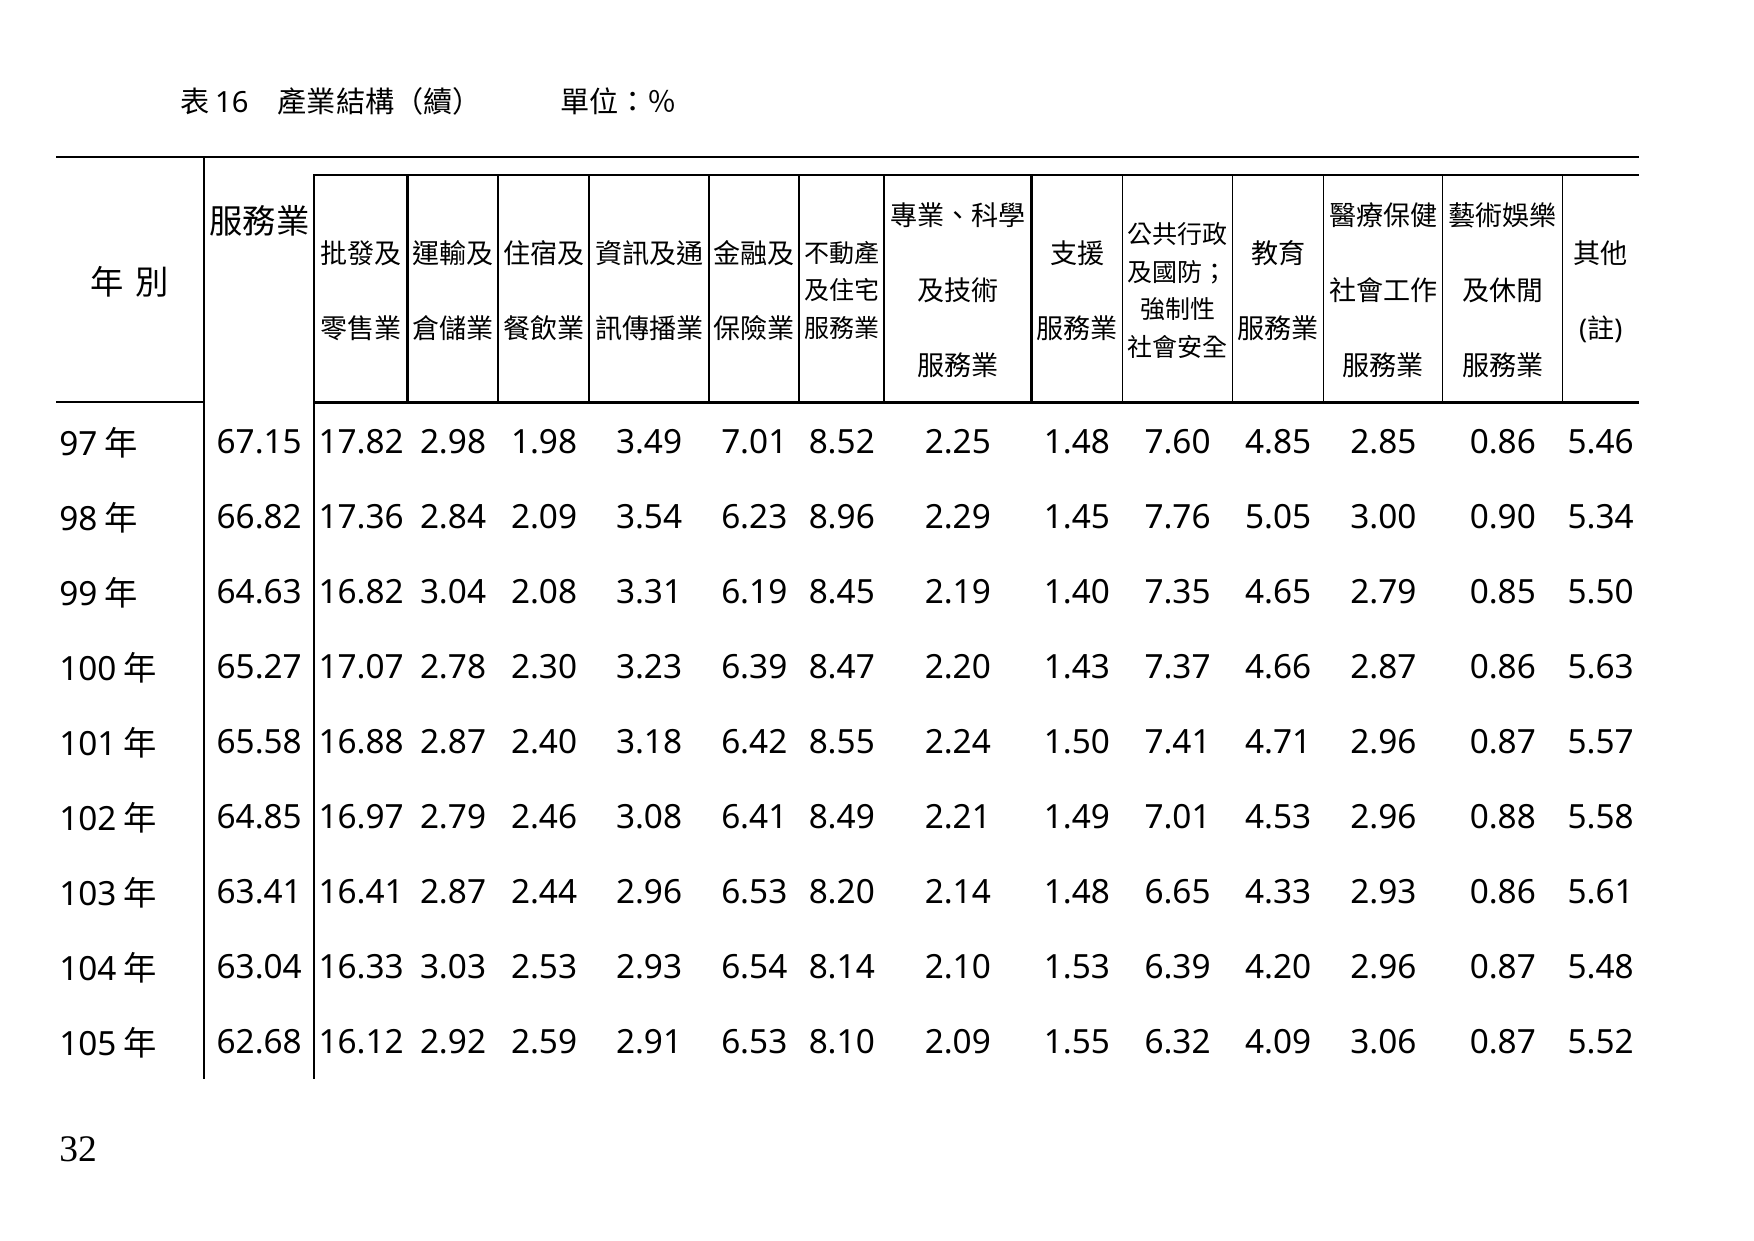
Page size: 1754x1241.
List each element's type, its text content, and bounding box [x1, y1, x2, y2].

table_cell 6.19 [709, 554, 799, 628]
table_cell 0.85 [1443, 554, 1562, 628]
table_cell 2.19 [884, 554, 1031, 628]
table_cell 6.23 [709, 479, 799, 553]
table_cell 8.55 [799, 704, 884, 778]
table_cell 0.86 [1443, 629, 1562, 703]
table_cell 3.49 [589, 404, 708, 478]
table_cell 0.87 [1443, 929, 1562, 1003]
table_cell 0.87 [1443, 704, 1562, 778]
table_cell 1.43 [1031, 629, 1122, 703]
table_cell 3.18 [589, 704, 708, 778]
table_cell 3.04 [408, 554, 498, 628]
table_cell 4.53 [1233, 779, 1323, 853]
table_cell 7.76 [1122, 479, 1233, 553]
table_cell 5.57 [1562, 704, 1639, 778]
table_cell 104年 [56, 929, 203, 1003]
table_cell 2.24 [884, 704, 1031, 778]
table_cell 2.79 [408, 779, 498, 853]
table_cell 0.88 [1443, 779, 1562, 853]
table_cell 6.54 [709, 929, 799, 1003]
table_cell 101年 [56, 704, 203, 778]
table_cell 3.03 [408, 929, 498, 1003]
table_cell 17.82 [315, 404, 407, 478]
subtitle 表16 產業結構（續） 單位：％ [58, 62, 1636, 137]
table_cell 100年 [56, 629, 203, 703]
table_cell 5.46 [1562, 404, 1639, 478]
table_cell 62.68 [205, 1004, 313, 1078]
table_cell 2.98 [408, 404, 498, 478]
table_cell 4.33 [1233, 854, 1323, 928]
table_cell 專業、科學 及技術 服務業 [885, 176, 1030, 401]
table_cell 2.40 [498, 704, 589, 778]
table_cell 2.96 [1324, 929, 1443, 1003]
table_cell 2.30 [498, 629, 589, 703]
table_cell 4.71 [1233, 704, 1323, 778]
table_cell 17.36 [315, 479, 407, 553]
table_cell 3.54 [589, 479, 708, 553]
table_header 服務業 [205, 158, 314, 401]
table_cell 2.10 [884, 929, 1031, 1003]
table_cell 64.85 [205, 779, 313, 853]
table_cell 2.09 [884, 1004, 1031, 1078]
table_cell 105年 [56, 1004, 203, 1078]
table_cell 5.52 [1562, 1004, 1639, 1078]
table_cell 批發及 零售業 [315, 176, 406, 401]
table_cell 2.96 [1324, 704, 1443, 778]
table_cell 16.88 [315, 704, 407, 778]
table_cell 4.20 [1233, 929, 1323, 1003]
table_cell 65.58 [205, 704, 313, 778]
table_cell 2.91 [589, 1004, 708, 1078]
table_cell 2.96 [589, 854, 708, 928]
table_cell 16.12 [315, 1004, 407, 1078]
table_cell 2.25 [884, 404, 1031, 478]
table_cell 5.50 [1562, 554, 1639, 628]
table_cell 2.79 [1324, 554, 1443, 628]
table_cell 3.31 [589, 554, 708, 628]
table_cell 4.09 [1233, 1004, 1323, 1078]
table_cell 5.61 [1562, 854, 1639, 928]
table_cell 2.85 [1324, 404, 1443, 478]
table_cell 1.98 [498, 404, 589, 478]
table_header [314, 158, 1639, 174]
table_cell 2.93 [1324, 854, 1443, 928]
table_cell 102年 [56, 779, 203, 853]
table_cell 2.21 [884, 779, 1031, 853]
table_cell 16.82 [315, 554, 407, 628]
table_cell 16.41 [315, 854, 407, 928]
table_cell 63.41 [205, 854, 313, 928]
table_cell 67.15 [205, 401, 313, 478]
table_cell 0.86 [1443, 854, 1562, 928]
table_cell 5.48 [1562, 929, 1639, 1003]
table_cell 66.82 [205, 479, 313, 553]
table_cell 97年 [56, 403, 203, 478]
table_cell 4.65 [1233, 554, 1323, 628]
table_cell 1.48 [1031, 404, 1122, 478]
table_cell 8.47 [799, 629, 884, 703]
table_cell 8.96 [799, 479, 884, 553]
table_cell 6.53 [709, 1004, 799, 1078]
table_cell 2.59 [498, 1004, 589, 1078]
table_cell 支援 服務業 [1033, 176, 1122, 401]
table_cell 99年 [56, 554, 203, 628]
table_cell 7.01 [1122, 779, 1233, 853]
table_cell 64.63 [205, 554, 313, 628]
table_cell 其他 (註) [1563, 176, 1639, 401]
table_cell 6.65 [1122, 854, 1233, 928]
table_cell 8.45 [799, 554, 884, 628]
table_cell 2.92 [408, 1004, 498, 1078]
table_cell 6.39 [1122, 929, 1233, 1003]
table_cell 2.44 [498, 854, 589, 928]
table_cell 藝術娛樂 及休閒 服務業 [1443, 176, 1562, 401]
table_cell 教育 服務業 [1233, 176, 1323, 401]
table_cell 醫療保健 社會工作 服務業 [1324, 176, 1442, 401]
table_cell 7.60 [1122, 404, 1233, 478]
table_cell 6.42 [709, 704, 799, 778]
table_cell 1.48 [1031, 854, 1122, 928]
table_cell 7.37 [1122, 629, 1233, 703]
table_cell 資訊及通 訊傳播業 [590, 176, 708, 401]
table_cell 7.41 [1122, 704, 1233, 778]
table_cell 3.06 [1324, 1004, 1443, 1078]
table_cell 6.32 [1122, 1004, 1233, 1078]
table_cell 3.00 [1324, 479, 1443, 553]
table_cell 6.39 [709, 629, 799, 703]
table_cell 2.87 [408, 854, 498, 928]
table_cell 1.45 [1031, 479, 1122, 553]
table_cell 2.96 [1324, 779, 1443, 853]
table_cell 2.20 [884, 629, 1031, 703]
table_cell 2.53 [498, 929, 589, 1003]
table_cell 2.84 [408, 479, 498, 553]
table_cell 1.50 [1031, 704, 1122, 778]
table_cell 16.97 [315, 779, 407, 853]
table_cell 8.14 [799, 929, 884, 1003]
table_cell 8.52 [799, 404, 884, 478]
table_cell 8.49 [799, 779, 884, 853]
table_cell 65.27 [205, 629, 313, 703]
table_cell 5.05 [1233, 479, 1323, 553]
table_cell 16.33 [315, 929, 407, 1003]
table_cell 0.86 [1443, 404, 1562, 478]
table_cell 7.01 [709, 404, 799, 478]
table_cell 0.90 [1443, 479, 1562, 553]
table_cell 5.34 [1562, 479, 1639, 553]
table_cell 1.49 [1031, 779, 1122, 853]
table_cell 不動產 及住宅 服務業 [800, 176, 883, 401]
table_cell 2.93 [589, 929, 708, 1003]
table_cell 1.53 [1031, 929, 1122, 1003]
table_cell 金融及 保險業 [710, 176, 798, 401]
table_cell 2.87 [1324, 629, 1443, 703]
table_cell 6.41 [709, 779, 799, 853]
table_cell 8.10 [799, 1004, 884, 1078]
table_cell 98年 [56, 479, 203, 553]
table_cell 3.23 [589, 629, 708, 703]
table_cell 運輸及 倉儲業 [409, 176, 497, 401]
table_cell 3.08 [589, 779, 708, 853]
table_cell 2.09 [498, 479, 589, 553]
table_cell 2.14 [884, 854, 1031, 928]
table_cell 4.66 [1233, 629, 1323, 703]
table_cell 103年 [56, 854, 203, 928]
table_cell 2.29 [884, 479, 1031, 553]
table_cell 2.46 [498, 779, 589, 853]
table_cell 63.04 [205, 929, 313, 1003]
table_cell 8.20 [799, 854, 884, 928]
table_cell 5.63 [1562, 629, 1639, 703]
table_cell 5.58 [1562, 779, 1639, 853]
table_cell 2.78 [408, 629, 498, 703]
table_cell 公共行政 及國防； 強制性 社會安全 [1123, 176, 1232, 401]
table_cell 6.53 [709, 854, 799, 928]
table_header 年 別 [56, 158, 203, 401]
table_cell 1.40 [1031, 554, 1122, 628]
table_cell 17.07 [315, 629, 407, 703]
table_cell 4.85 [1233, 404, 1323, 478]
table_cell 2.08 [498, 554, 589, 628]
table_cell 0.87 [1443, 1004, 1562, 1078]
table_cell 1.55 [1031, 1004, 1122, 1078]
table_cell 7.35 [1122, 554, 1233, 628]
table_cell 2.87 [408, 704, 498, 778]
table_cell 住宿及 餐飲業 [499, 176, 588, 401]
